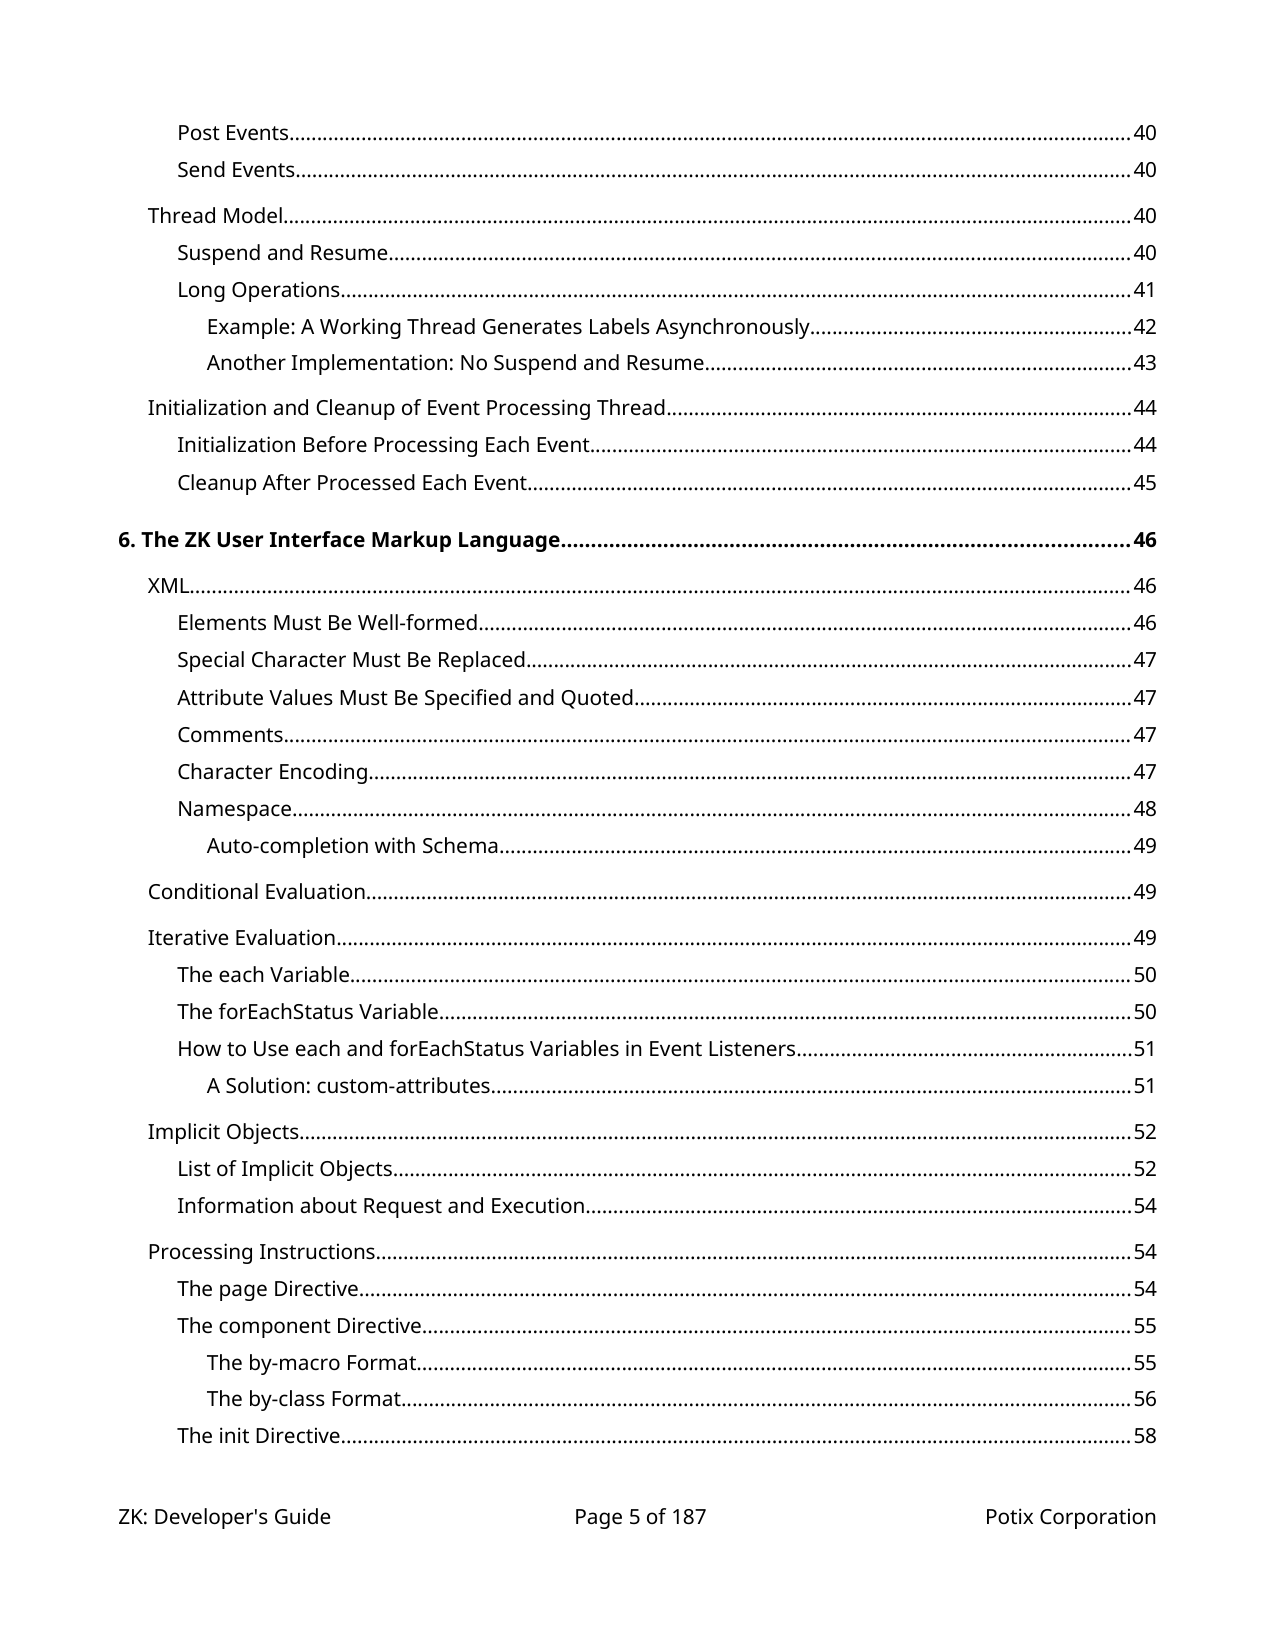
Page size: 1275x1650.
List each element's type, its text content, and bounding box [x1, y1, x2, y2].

text Elements Must Be Well-formed 46 [177, 608, 1157, 637]
text Comments 47 [177, 720, 1157, 748]
text Send Events 40 [177, 155, 1157, 183]
text Implicit Objects 52 [148, 1117, 1157, 1145]
text The by-macro Format 55 [207, 1348, 1157, 1377]
text Initialization and Cleanup of Event Processing Thread 44 [148, 393, 1157, 422]
text The init Directive 58 [177, 1421, 1157, 1449]
text Special Character Must Be Replaced 47 [177, 646, 1157, 674]
text Another Implementation: No Suspend and Resume 43 [207, 348, 1157, 376]
text Post Events 40 [177, 118, 1157, 146]
text The by-class Format 56 [207, 1384, 1157, 1412]
text Cleanup After Processed Each Event 45 [177, 468, 1157, 496]
text Initialization Before Processing Each Event 44 [177, 431, 1157, 459]
text How to Use each and forEachStatus Variables in Event Listeners 51 [177, 1034, 1157, 1062]
text A Solution: custom-attributes 51 [207, 1071, 1157, 1099]
text Namespace 48 [177, 794, 1157, 822]
text The forEachStatus Variable 50 [177, 997, 1157, 1025]
text Character Encoding 47 [177, 757, 1157, 785]
text The page Directive 54 [177, 1274, 1157, 1302]
text The component Directive 55 [177, 1311, 1157, 1339]
text Suspend and Resume 40 [177, 238, 1157, 266]
text List of Implicit Objects 52 [177, 1154, 1157, 1182]
text Example: A Working Thread Generates Labels Asynchronously 42 [207, 312, 1157, 341]
text Conditional Evaluation 49 [148, 877, 1157, 905]
text Processing Instructions 54 [148, 1237, 1157, 1265]
text Long Operations 41 [177, 275, 1157, 303]
text The each Variable 50 [177, 960, 1157, 988]
text XML 46 [148, 571, 1157, 599]
text Auto-completion with Schema 49 [207, 831, 1157, 859]
text Iterative Evaluation 49 [148, 923, 1157, 951]
text Thread Model 40 [148, 201, 1157, 229]
text Attribute Values Must Be Specified and Quoted 47 [177, 683, 1157, 711]
text 6. The ZK User Interface Markup Language 46 [118, 525, 1157, 554]
text Information about Request and Execution 54 [177, 1191, 1157, 1219]
